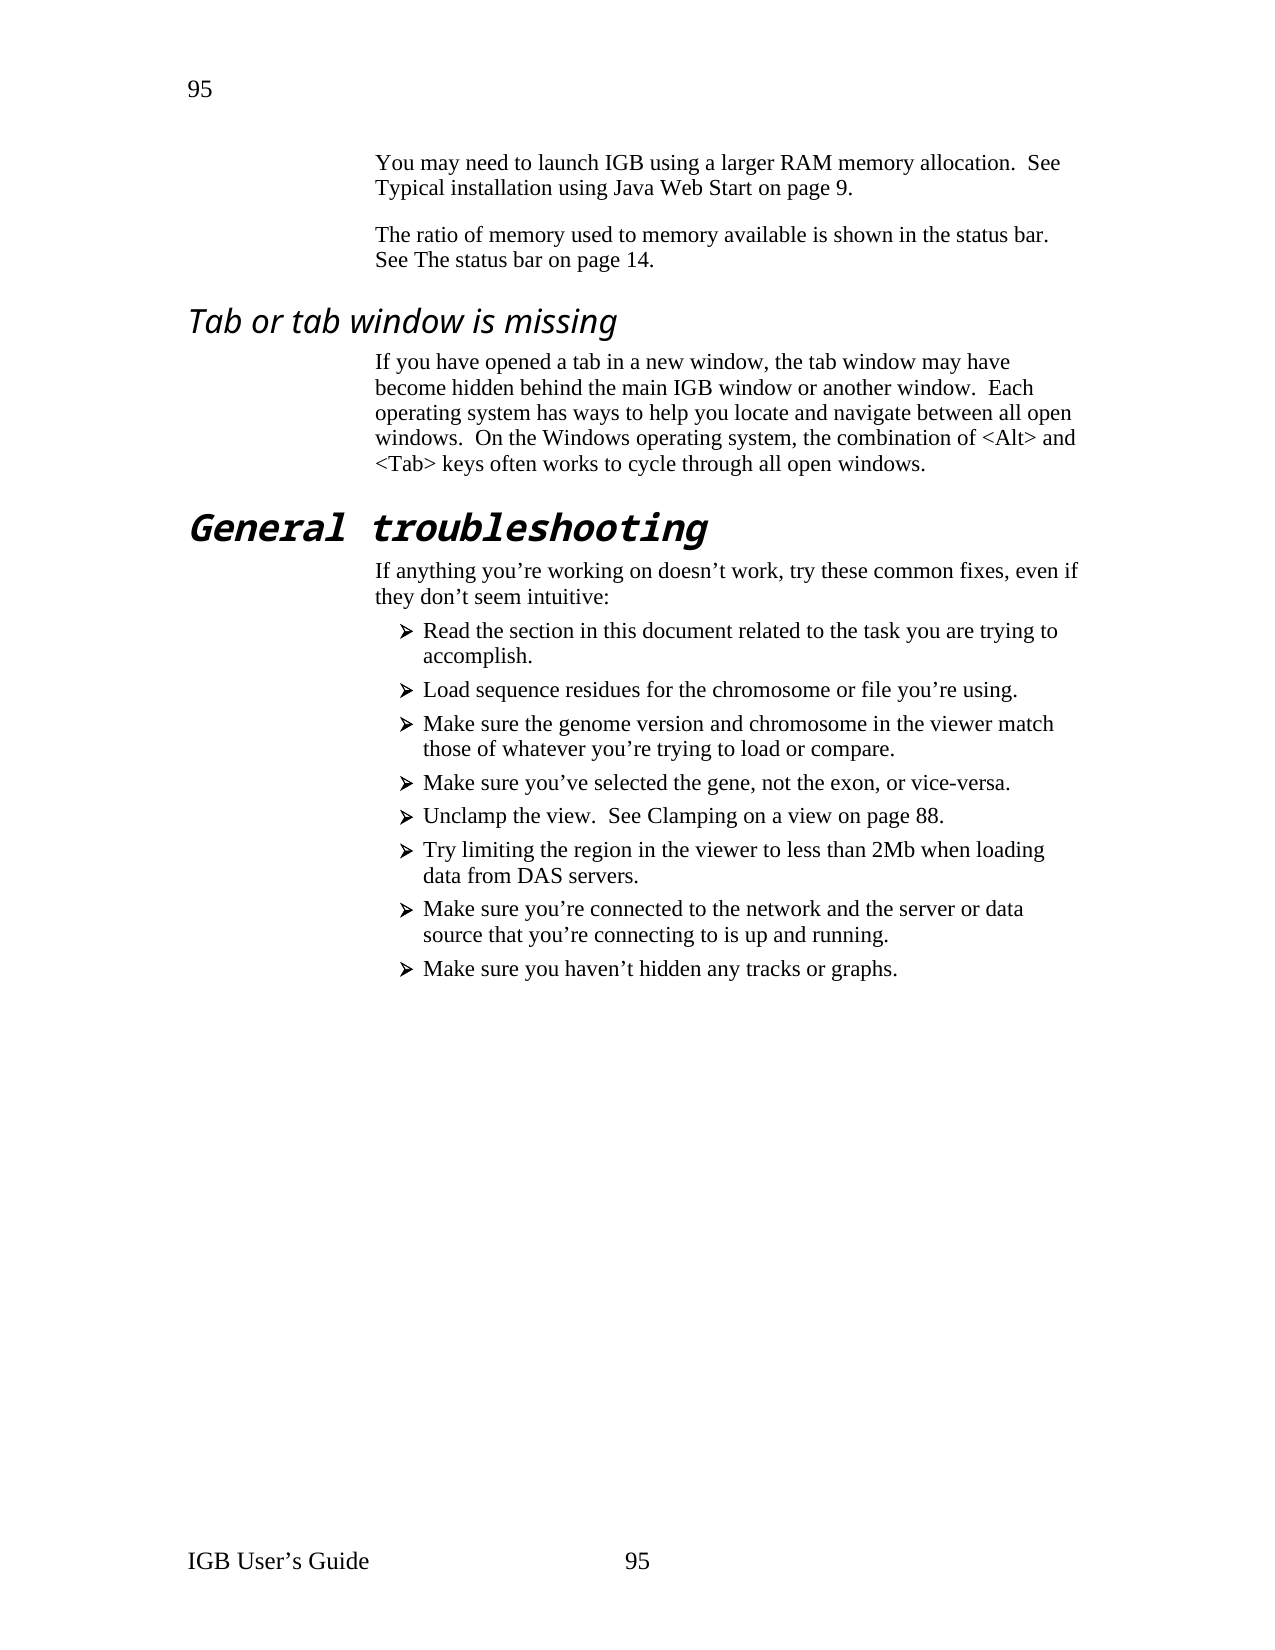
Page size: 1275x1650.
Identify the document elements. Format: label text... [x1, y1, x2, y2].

list Make sure you haven’t hidden any tracks or graphs. [399, 956, 1087, 981]
list Make sure you’ve selected the gene, not the exon, or vice-versa. [399, 770, 1087, 795]
list Load sequence residues for the chromosome or file you’re using. [399, 677, 1087, 702]
subtitle General troubleshooting [187, 501, 1087, 552]
subtitle Tab or tab window is missing [187, 297, 1087, 343]
list Make sure the genome version and chromosome in the viewer match those of whatever you’re trying to load or compare. [399, 711, 1087, 761]
text If you have opened a tab in a new window, the tab window may have become hidden behind the main IGB window or another window. Each operating system has ways to help you locate and navigate between all open windows. On the Windows operating system, the combination of <Alt> and <Tab> keys often works to cycle through all open windows. [375, 349, 1087, 476]
list Read the section in this document related to the task you are trying to accomplish. [399, 618, 1087, 668]
text If anything you’re working on doesn’t work, try these common fixes, even if they don’t seem intuitive: [375, 558, 1087, 609]
list Try limiting the region in the viewer to less than 2Mb when loading data from DAS servers. [399, 837, 1087, 888]
text You may need to launch IGB using a larger RAM memory allocation. See Typical installation using Java Web Start on page 9. [375, 150, 1087, 201]
list Make sure you’re connected to the network and the server or data source that you’re connecting to is up and running. [399, 896, 1087, 947]
list Unclamp the view. See Clamping on a view on page 87. [399, 803, 1087, 829]
text The ratio of memory used to memory available is shown in the status bar. See The status bar on page 14. [375, 222, 1087, 272]
